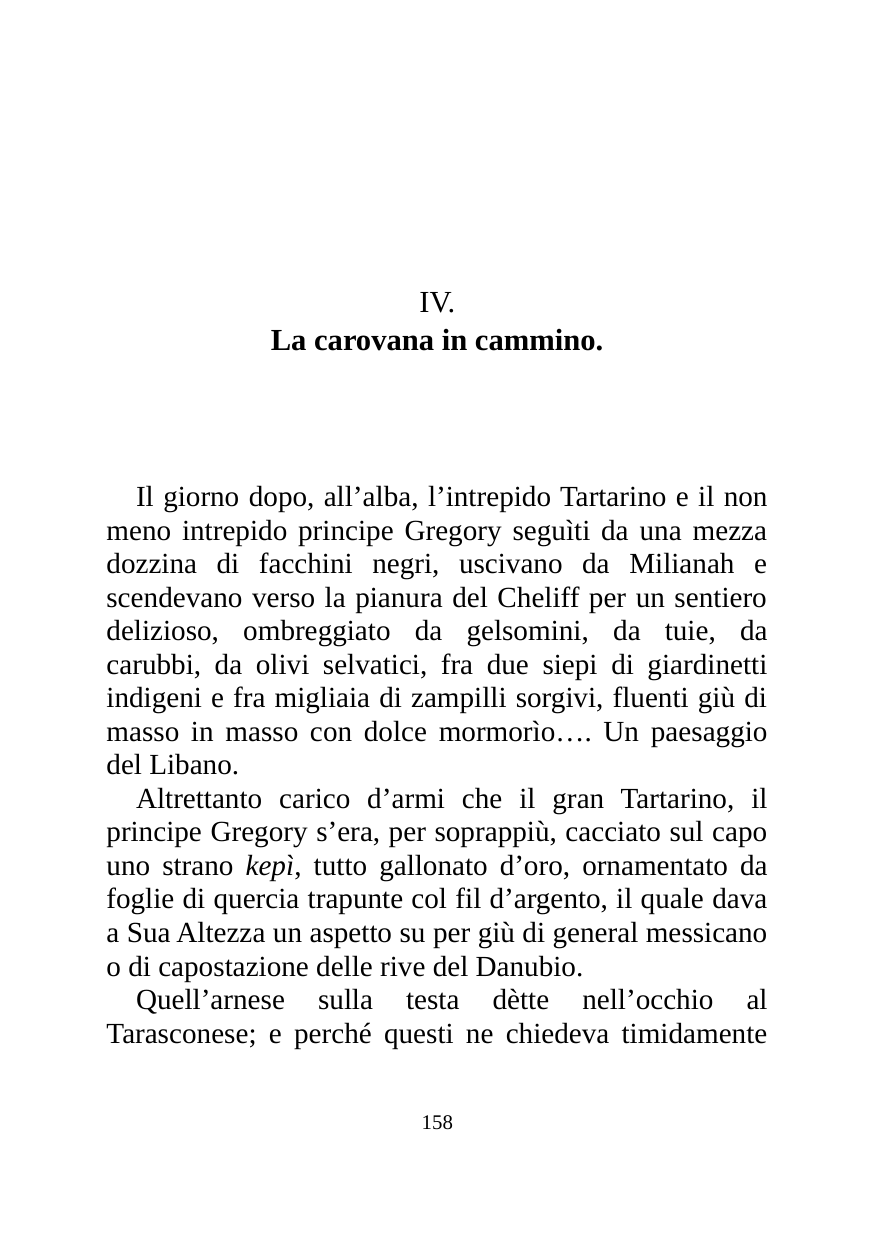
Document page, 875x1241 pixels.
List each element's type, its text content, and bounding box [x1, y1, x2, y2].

text Altrettanto carico d’armi che il gran Tartarino, il principe Gregory s’era, per soprappiù, cacciato sul capo uno strano kepì, tutto gallonato d’oro, ornamentato da foglie di quercia trapunte col fil d’argento, il quale dava a Sua Altezza un aspetto su per giù di general messicano o di capostazione delle rive del Danubio. [106, 781, 768, 982]
text Quell’arnese sulla testa dètte nell’occhio al Tarasconese; e perché questi ne chiedeva timidamente [106, 982, 768, 1049]
text Il giorno dopo, all’alba, l’intrepido Tartarino e il non meno intrepido principe Gregory seguìti da una mezza dozzina di facchini negri, uscivano da Milianah e scendevano verso la pianura del Cheliff per un sentiero delizioso, ombreggiato da gelsomini, da tuie, da carubbi, da olivi selvatici, fra due siepi di giardinetti indigeni e fra migliaia di zampilli sorgivi, fluenti giù di masso in masso con dolce mormorìo…. Un paesaggio del Libano. [106, 479, 768, 781]
subtitle IV. La carovana in cammino. [106, 283, 768, 357]
